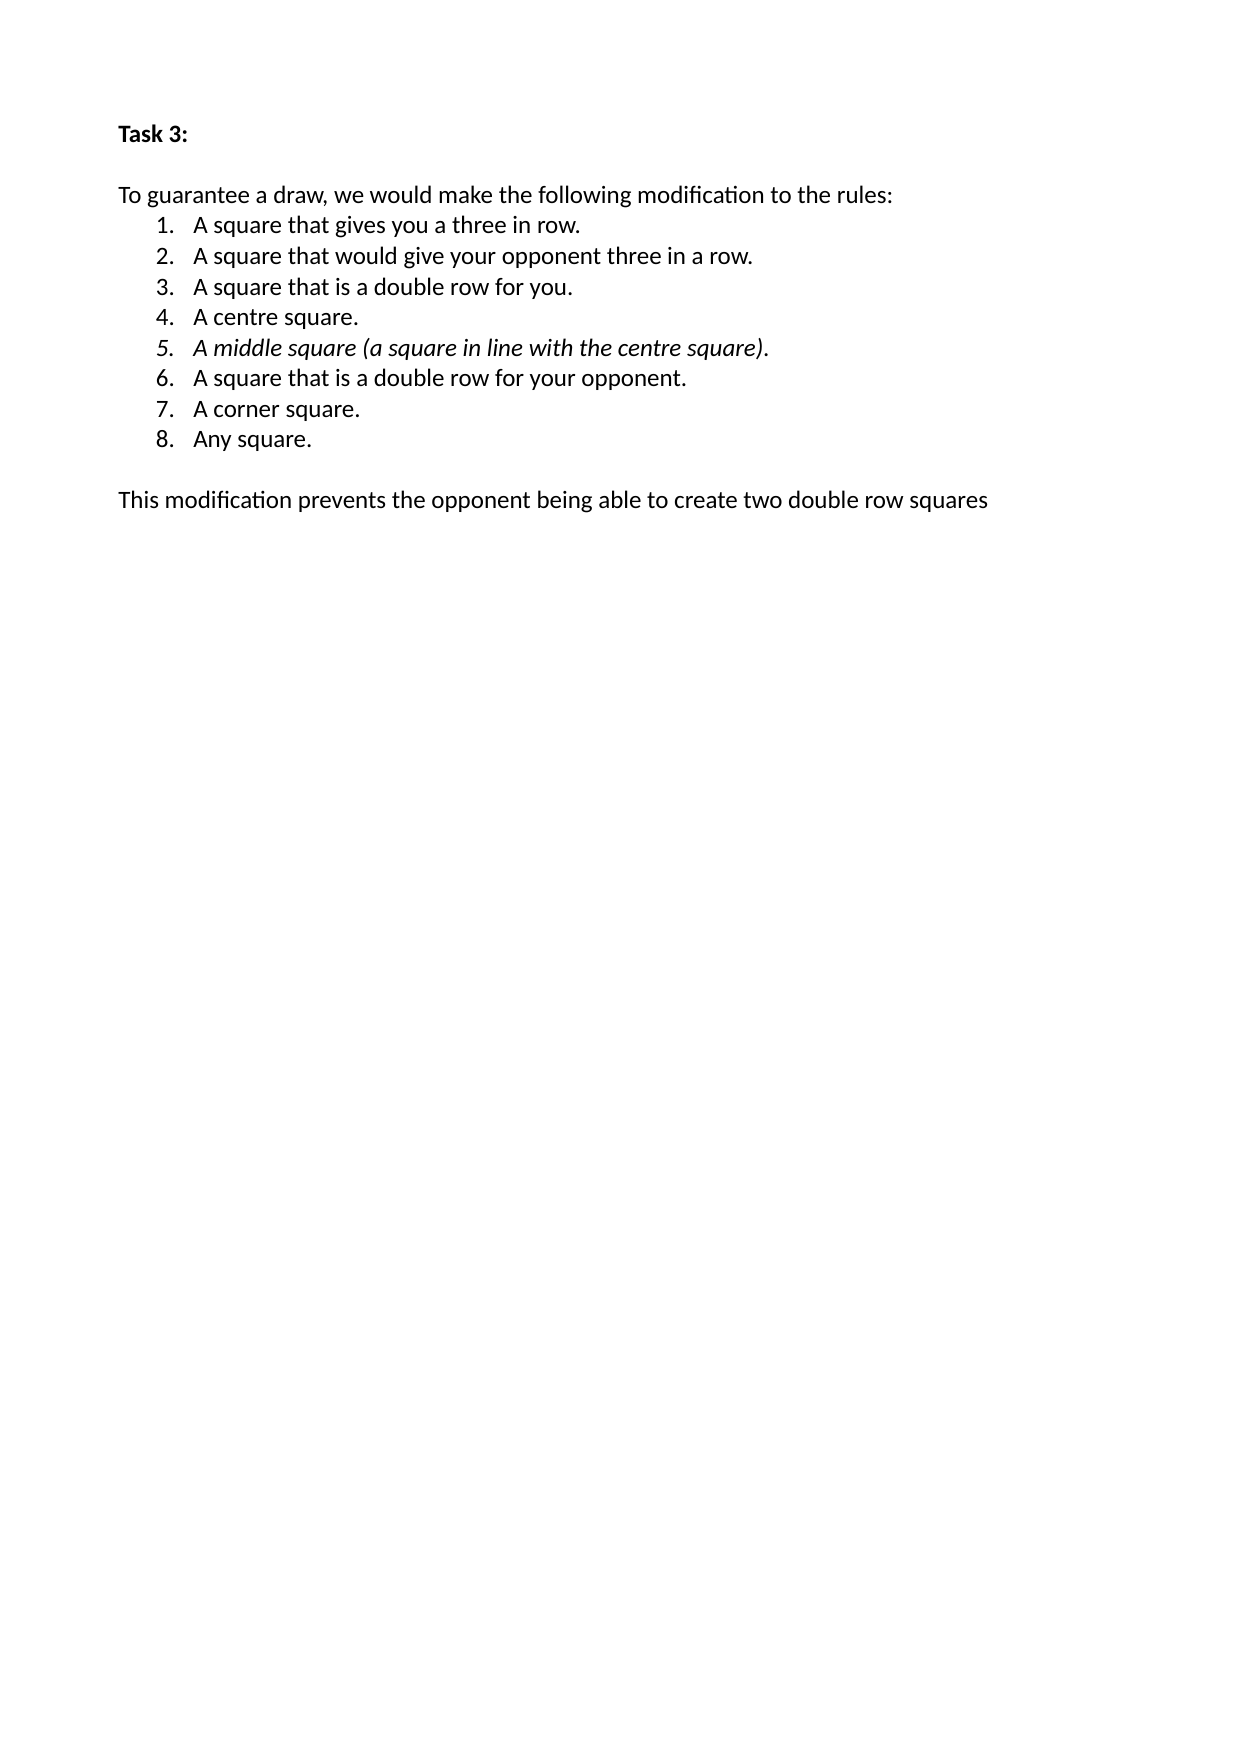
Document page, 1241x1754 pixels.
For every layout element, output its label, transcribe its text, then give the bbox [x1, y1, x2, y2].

list A square that is a double row for your opponent. [156, 362, 1122, 393]
text Task 3: [118, 118, 1122, 149]
text This modification prevents the opponent being able to create two double row squares [118, 484, 1122, 515]
list A middle square (a square in line with the centre square). [156, 332, 1122, 362]
text To guarantee a draw, we would make the following modification to the rules: [118, 179, 1122, 210]
list A square that would give your opponent three in a row. [156, 240, 1122, 271]
list A square that gives you a three in row. [156, 210, 1122, 240]
list Any square. [156, 423, 1122, 454]
list A centre square. [156, 301, 1122, 332]
list A corner square. [156, 393, 1122, 423]
list A square that is a double row for you. [156, 271, 1122, 301]
